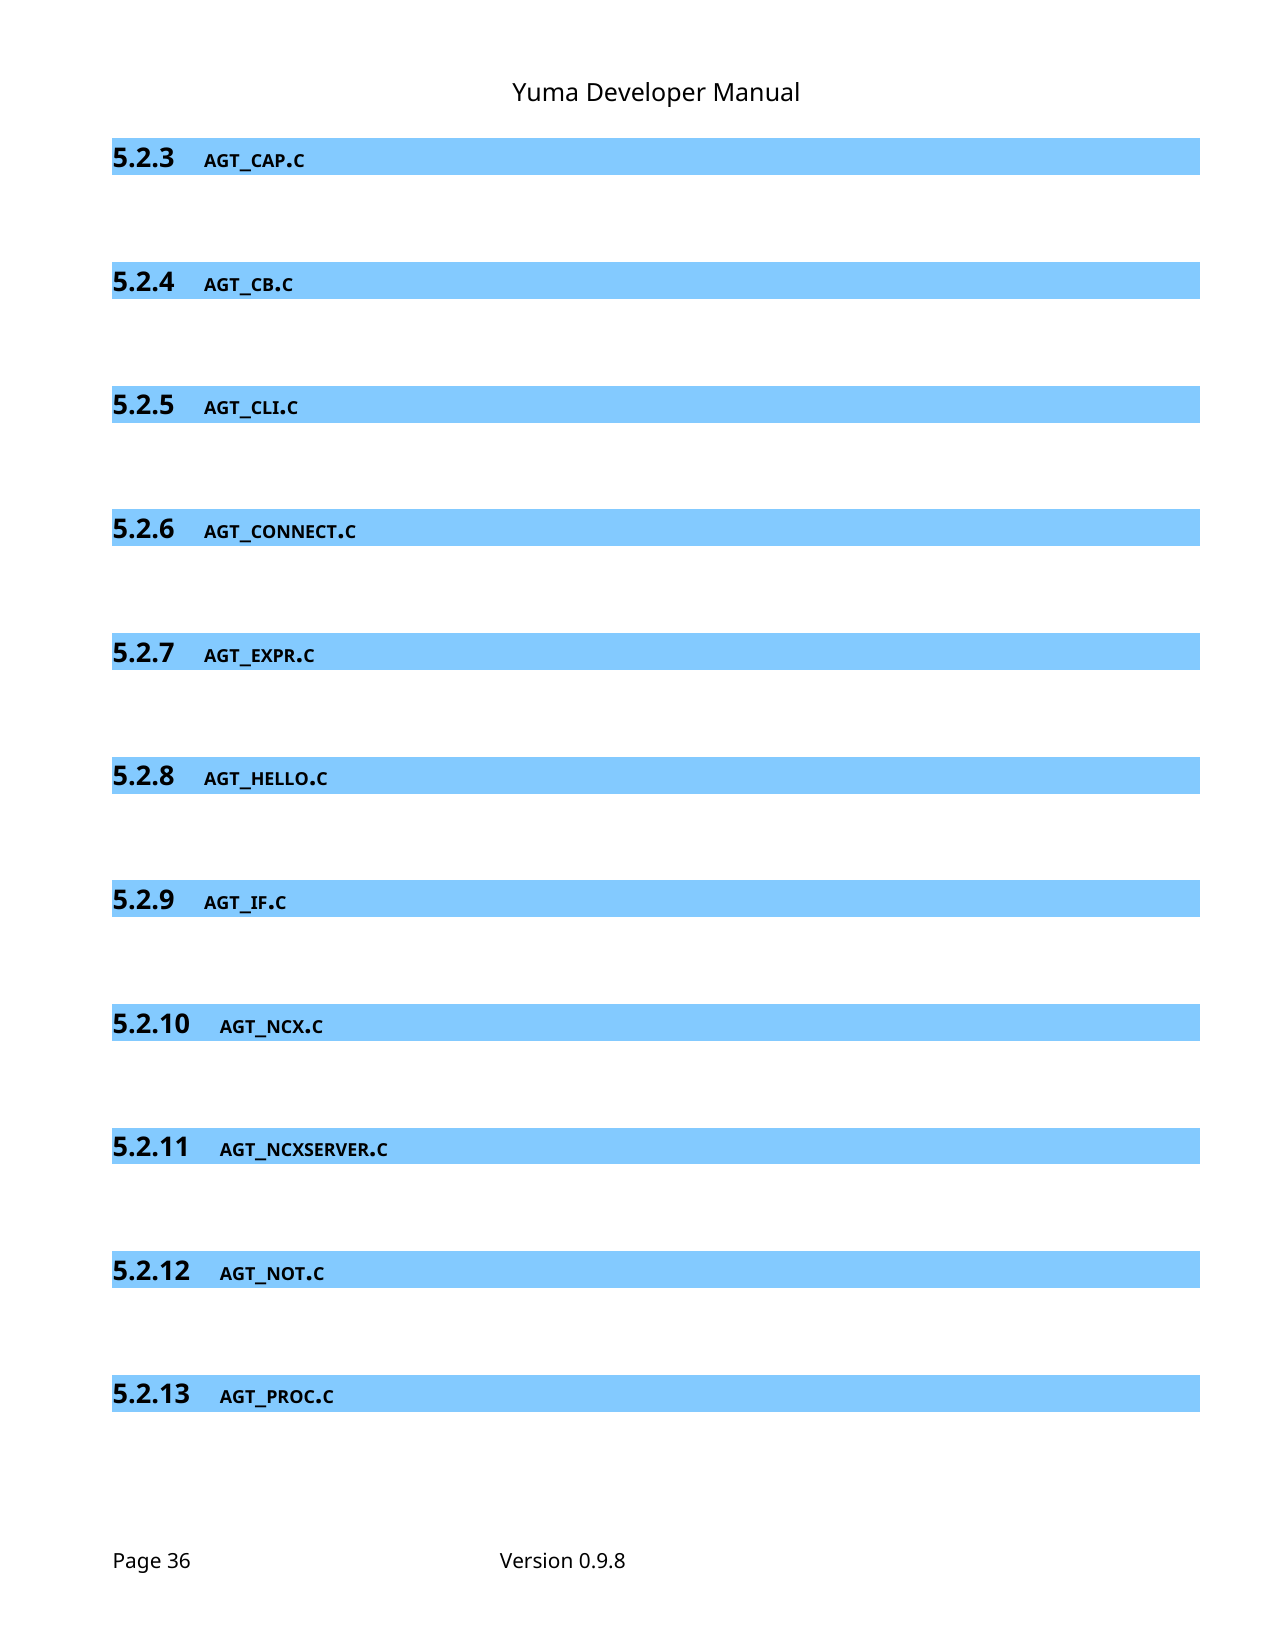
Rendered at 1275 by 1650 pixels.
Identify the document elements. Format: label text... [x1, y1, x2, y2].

subtitle agt_expr.c [112, 633, 1200, 670]
subtitle agt_ncx.c [112, 1004, 1200, 1041]
subtitle agt_cli.c [112, 386, 1200, 423]
subtitle agt_not.c [112, 1251, 1200, 1288]
subtitle agt_ncxserver.c [112, 1128, 1200, 1164]
subtitle agt_if.c [112, 880, 1200, 917]
subtitle agt_hello.c [112, 757, 1200, 794]
subtitle agt_proc.c [112, 1375, 1200, 1412]
subtitle agt_cap.c [112, 138, 1200, 175]
subtitle agt_connect.c [112, 509, 1200, 546]
subtitle agt_cb.c [112, 262, 1200, 299]
